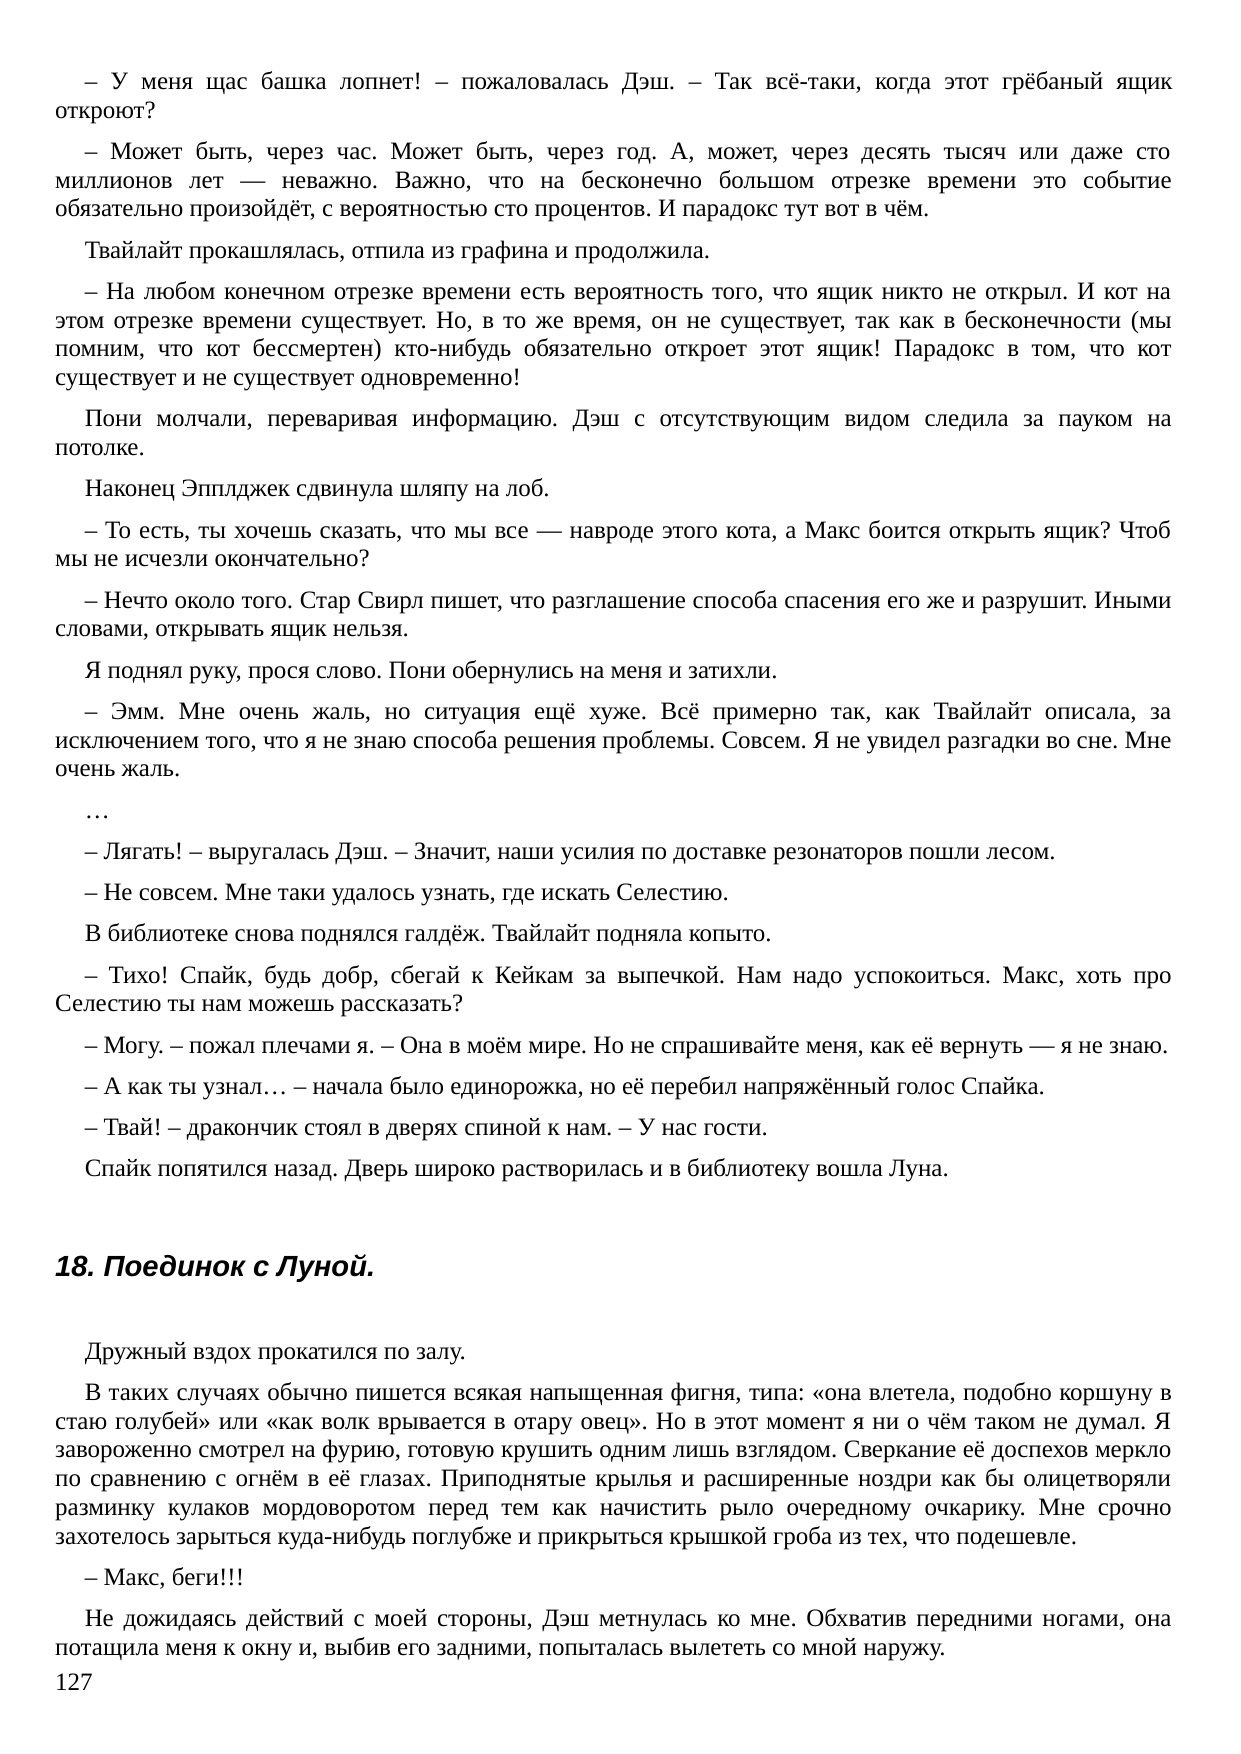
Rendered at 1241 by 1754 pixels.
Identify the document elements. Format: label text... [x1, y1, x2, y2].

text Наконец Эпплджек сдвинула шляпу на лоб. [55, 473, 1173, 502]
text Дружный вздох прокатился по залу. [55, 1336, 1173, 1364]
text – На любом конечном отрезке времени есть вероятность того, что ящик никто не открыл. И кот на этом отрезке времени существует. Но, в то же время, он не существует, так как в бесконечности (мы помним, что кот бессмертен) кто-нибудь обязательно откроет этот ящик! Парадокс в том, что кот существует и не существует одновременно! [55, 276, 1173, 391]
text – То есть, ты хочешь сказать, что мы все — навроде этого кота, а Макс боится открыть ящик? Чтоб мы не исчезли окончательно? [55, 515, 1173, 572]
text – Нечто около того. Стар Свирл пишет, что разглашение способа спасения его же и разрушит. Иными словами, открывать ящик нельзя. [55, 585, 1173, 642]
text – У меня щас башка лопнет! – пожаловалась Дэш. – Так всё-таки, когда этот грёбаный ящик откроют? [55, 66, 1173, 123]
text В таких случаях обычно пишется всякая напыщенная фигня, типа: «она влетела, подобно коршуну в стаю голубей» или «как волк врывается в отару овец». Но в этот момент я ни о чём таком не думал. Я завороженно смотрел на фурию, готовую крушить одним лишь взглядом. Сверкание её доспехов меркло по сравнению с огнём в её глазах. Приподнятые крылья и расширенные ноздри как бы олицетворяли разминку кулаков мордоворотом перед тем как начистить рыло очередному очкарику. Мне срочно захотелось зарыться куда-нибудь поглубже и прикрыться крышкой гроба из тех, что подешевле. [55, 1377, 1173, 1549]
text – Тихо! Спайк, будь добр, сбегай к Кейкам за выпечкой. Нам надо успокоиться. Макс, хоть про Селестию ты нам можешь рассказать? [55, 960, 1173, 1017]
text Пони молчали, переваривая информацию. Дэш с отсутствующим видом следила за пауком на потолке. [55, 403, 1173, 461]
text – А как ты узнал… – начала было единорожка, но её перебил напряжённый голос Спайка. [55, 1071, 1173, 1100]
text Я поднял руку, прося слово. Пони обернулись на меня и затихли. [55, 655, 1173, 683]
text … [55, 795, 1173, 823]
text – Не совсем. Мне таки удалось узнать, где искать Селестию. [55, 877, 1173, 906]
text – Эмм. Мне очень жаль, но ситуация ещё хуже. Всё примерно так, как Твайлайт описала, за исключением того, что я не знаю способа решения проблемы. Совсем. Я не увидел разгадки во сне. Мне очень жаль. [55, 696, 1173, 782]
text Твайлайт прокашлялась, отпила из графина и продолжила. [55, 235, 1173, 263]
text Спайк попятился назад. Дверь широко растворилась и в библиотеку вошла Луна. [55, 1153, 1173, 1182]
text – Может быть, через час. Может быть, через год. А, может, через десять тысяч или даже сто миллионов лет — неважно. Важно, что на бесконечно большом отрезке времени это событие обязательно произойдёт, с вероятностью сто процентов. И парадокс тут вот в чём. [55, 136, 1173, 222]
text – Твай! – дракончик стоял в дверях спиной к нам. – У нас гости. [55, 1112, 1173, 1141]
text Не дожидаясь действий с моей стороны, Дэш метнулась ко мне. Обхватив передними ногами, она потащила меня к окну и, выбив его задними, попыталась вылететь со мной наружу. [55, 1603, 1173, 1661]
text – Могу. – пожал плечами я. – Она в моём мире. Но не спрашивайте меня, как её вернуть — я не знаю. [55, 1030, 1173, 1058]
text – Макс, беги!!! [55, 1562, 1173, 1591]
subtitle 18. Поединок с Луной. [55, 1248, 1173, 1282]
text – Лягать! – выругалась Дэш. – Значит, наши усилия по доставке резонаторов пошли лесом. [55, 836, 1173, 865]
text В библиотеке снова поднялся галдёж. Твайлайт подняла копыто. [55, 918, 1173, 947]
